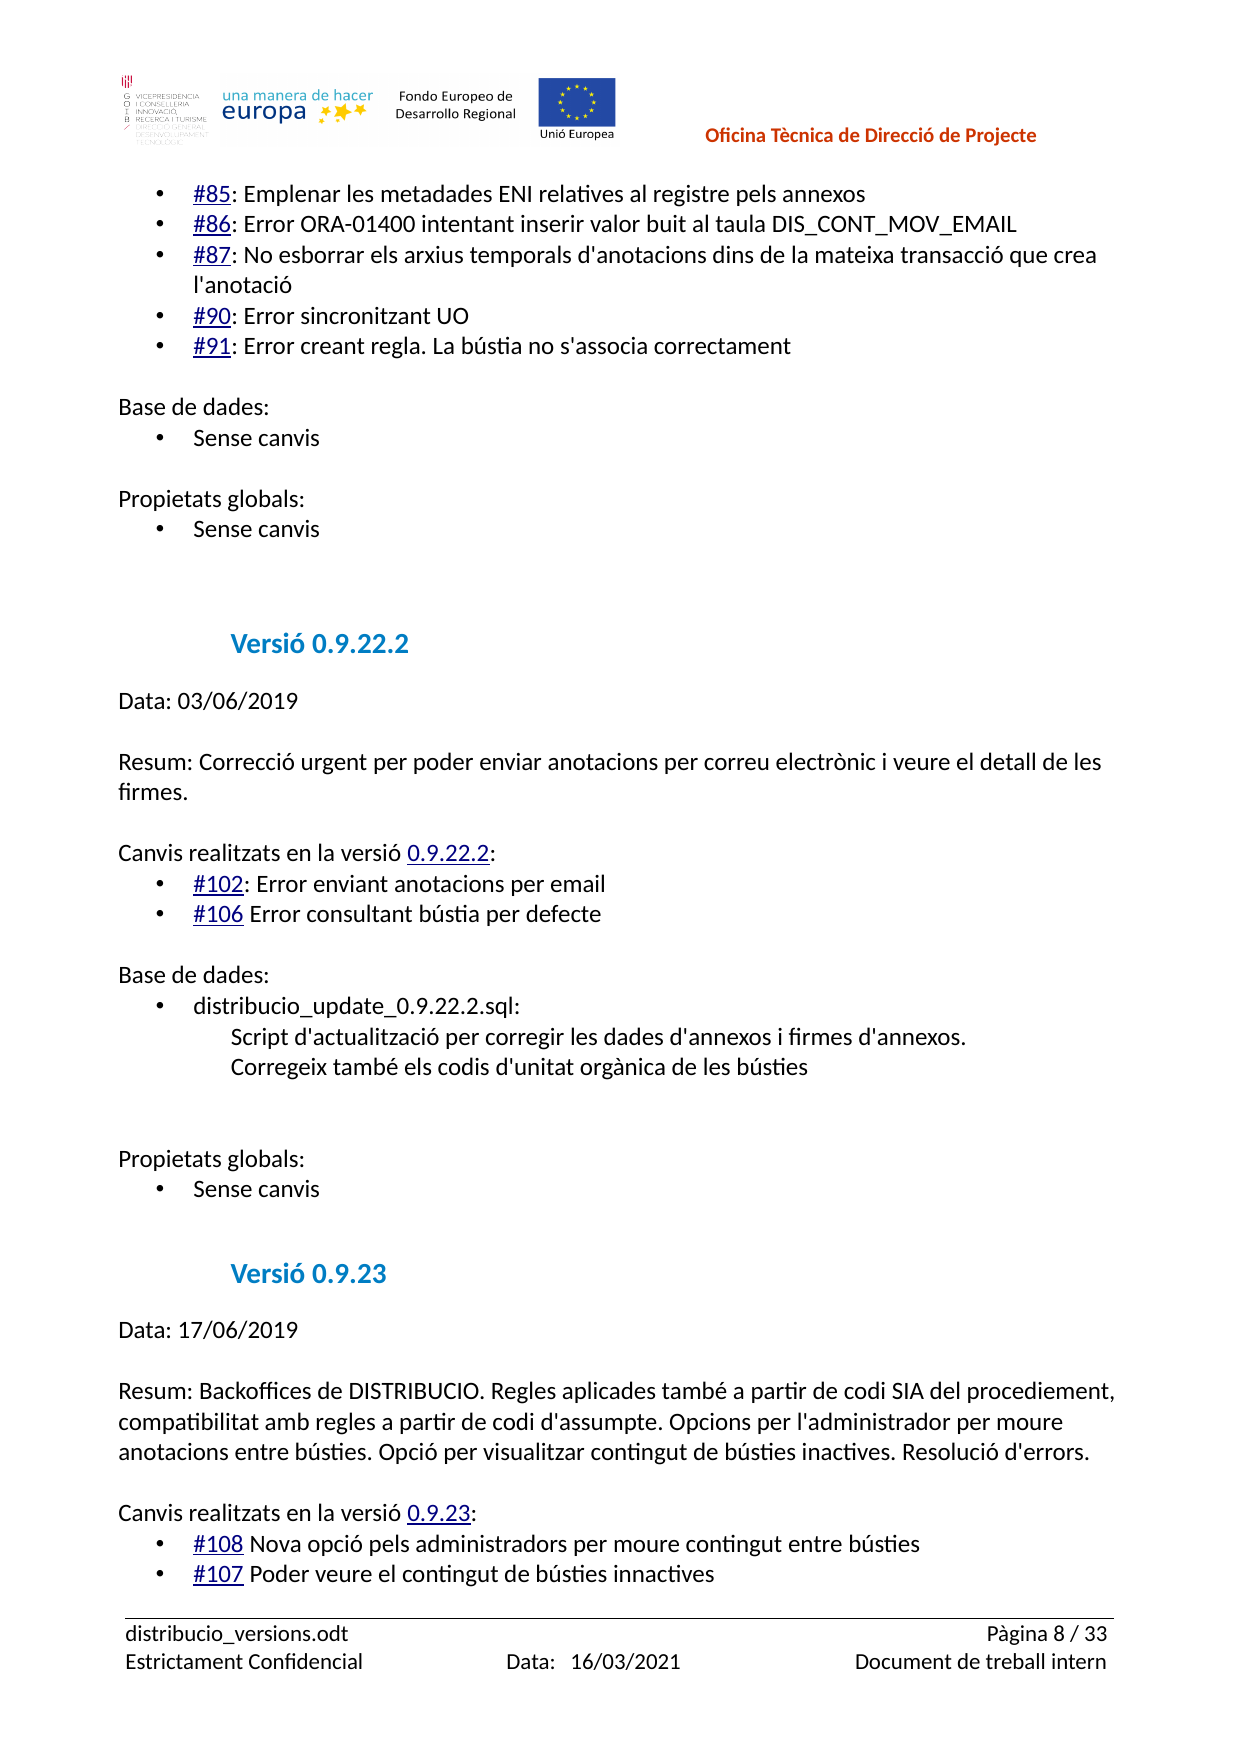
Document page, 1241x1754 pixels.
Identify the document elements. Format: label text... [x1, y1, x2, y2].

list Sense canvis [156, 422, 1122, 452]
text Data: 17/06/2019 [118, 1314, 1122, 1345]
list Script d'actualització per corregir les dades d'annexos i firmes d'annexos. [193, 1021, 1122, 1051]
list #102: Error enviant anotacions per email [156, 868, 1122, 898]
list #91: Error creant regla. La bústia no s'associa correctament [156, 330, 1122, 361]
text Canvis realitzats en la versió 0.9.23: [118, 1497, 1122, 1528]
text Propietats globals: [118, 483, 1122, 513]
text Base de dades: [118, 391, 1122, 422]
list distribucio_update_0.9.22.2.sql: [156, 990, 1122, 1021]
list #87: No esborrar els arxius temporals d'anotacions dins de la mateixa transacció que crea l'anotació [156, 239, 1122, 300]
list Corregeix també els codis d'unitat orgànica de les bústies [193, 1051, 1122, 1082]
list #90: Error sincronitzant UO [156, 300, 1122, 330]
subtitle Versió 0.9.22.2 [153, 626, 1122, 661]
list #85: Emplenar les metadades ENI relatives al registre pels annexos [156, 178, 1122, 208]
text Resum: Backoffices de DISTRIBUCIO. Regles aplicades també a partir de codi SIA del procediement, compatibilitat amb regles a partir de codi d'assumpte. Opcions per l'administrador per moure anotacions entre bústies. Opció per visualitzar contingut de bústies inactives. Resolució d'errors. [118, 1375, 1122, 1467]
subtitle Versió 0.9.23 [153, 1255, 1122, 1291]
list Sense canvis [156, 513, 1122, 544]
text Resum: Correcció urgent per poder enviar anotacions per correu electrònic i veure el detall de les firmes. [118, 746, 1122, 807]
text Propietats globals: [118, 1143, 1122, 1173]
text Base de dades: [118, 959, 1122, 990]
list #108 Nova opció pels administradors per moure contingut entre bústies [156, 1528, 1122, 1558]
picture [219, 73, 621, 147]
picture [118, 73, 213, 147]
list #86: Error ORA-01400 intentant inserir valor buit al taula DIS_CONT_MOV_EMAIL [156, 208, 1122, 239]
list #107 Poder veure el contingut de bústies innactives [156, 1558, 1122, 1589]
list Sense canvis [156, 1173, 1122, 1204]
list #106 Error consultant bústia per defecte [156, 898, 1122, 929]
text Canvis realitzats en la versió 0.9.22.2: [118, 837, 1122, 868]
text Data: 03/06/2019 [118, 685, 1122, 715]
